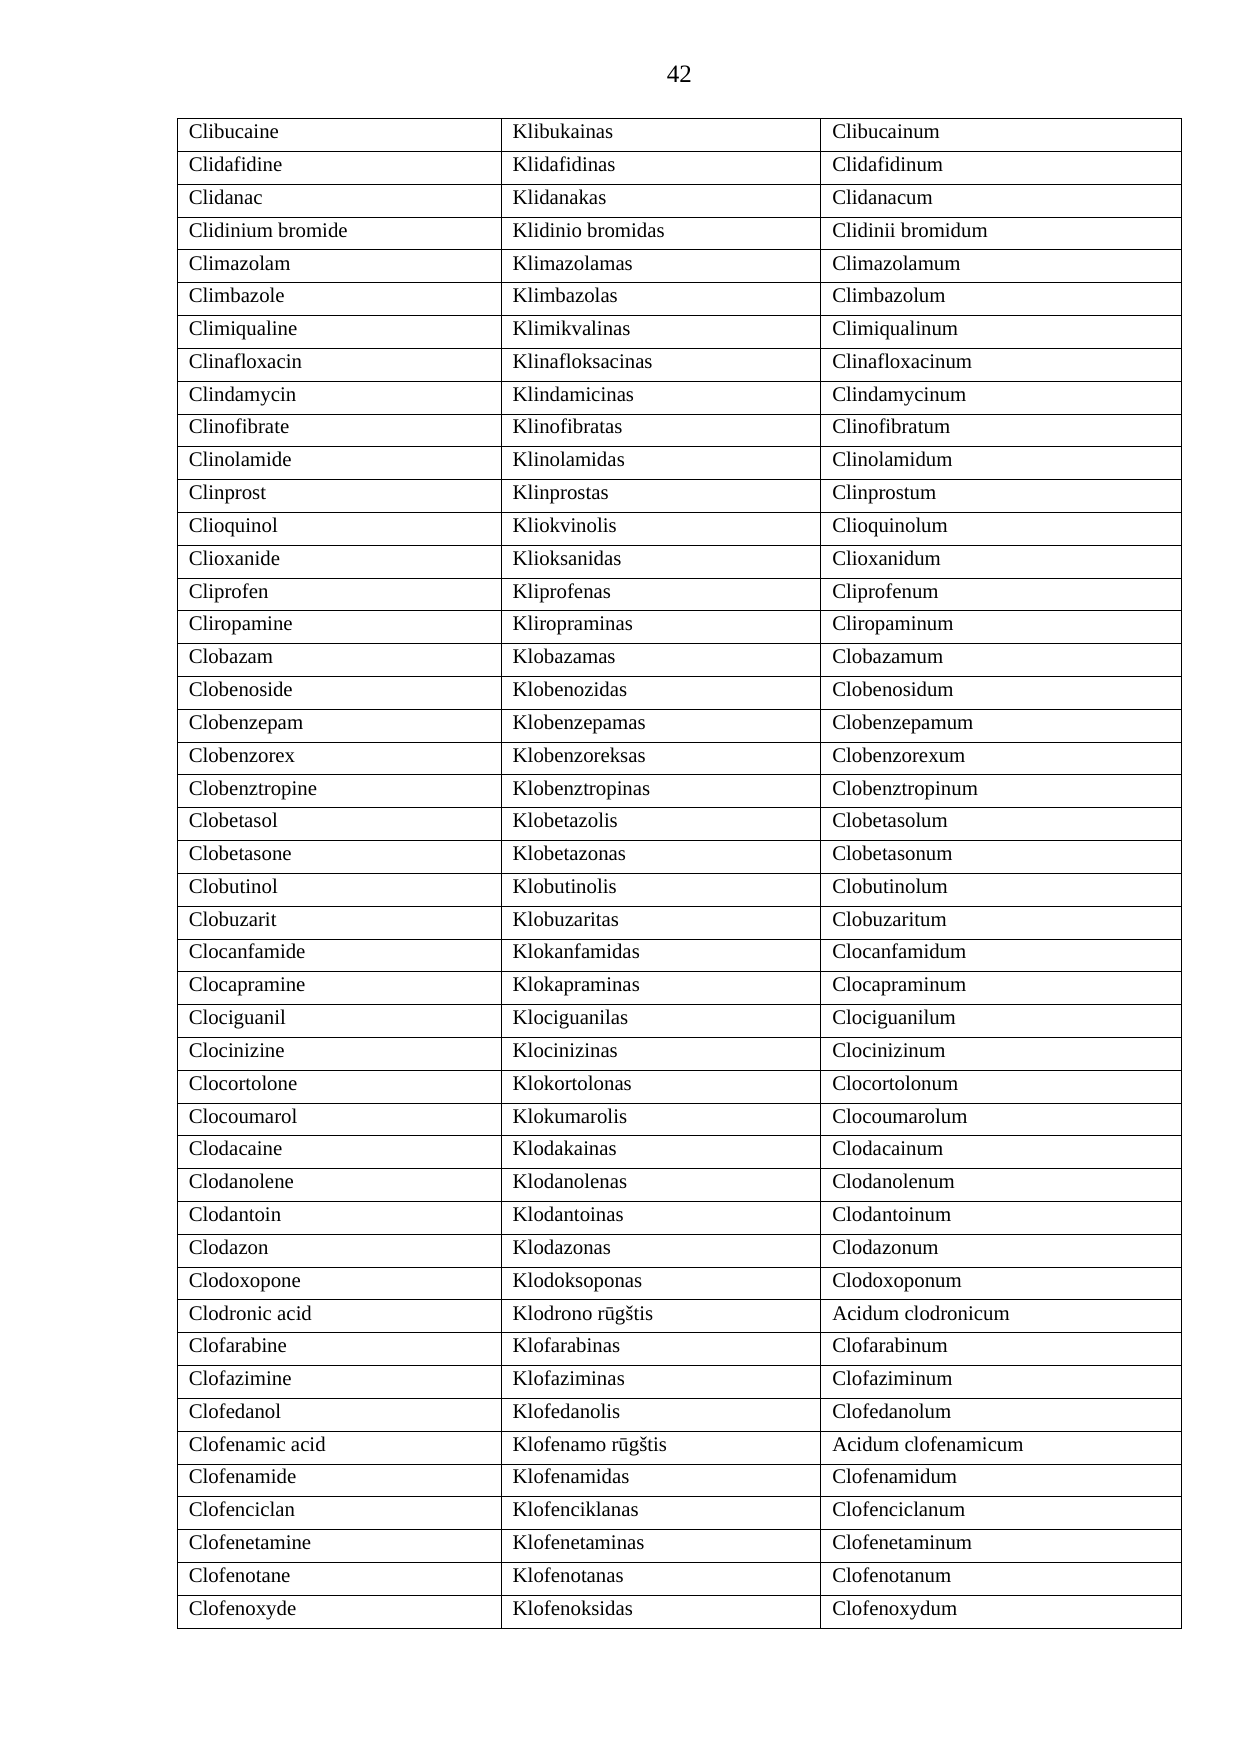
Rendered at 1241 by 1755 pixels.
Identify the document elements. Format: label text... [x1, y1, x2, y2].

table_cell Clocapraminum [821, 972, 1181, 1004]
table_cell Clobetasol [178, 808, 501, 840]
table_cell Clobenzorexum [821, 743, 1181, 774]
table_cell Clocanfamidum [821, 940, 1181, 971]
table_cell Clocinizinum [821, 1038, 1181, 1070]
table_cell Clindamycin [178, 382, 501, 413]
table_cell Klimazolamas [502, 250, 820, 282]
table_cell Klindamicinas [502, 382, 820, 413]
table_cell Clofenotanum [821, 1563, 1181, 1595]
table_cell Climazolam [178, 250, 501, 282]
table_cell Klobazamas [502, 644, 820, 676]
table_cell Clobuzarit [178, 907, 501, 938]
table_cell Klibukainas [502, 119, 820, 151]
table_cell Klodazonas [502, 1235, 820, 1267]
table_cell Clodacaine [178, 1136, 501, 1168]
table_cell Clobuzaritum [821, 907, 1181, 938]
table_cell Clobenzorex [178, 743, 501, 774]
table_cell Klinafloksacinas [502, 349, 820, 381]
table_cell Clocanfamide [178, 940, 501, 971]
table_cell Klofenoksidas [502, 1596, 820, 1627]
table_cell Klidanakas [502, 185, 820, 217]
table_cell Clocoumarolum [821, 1104, 1181, 1135]
table_cell Cliprofen [178, 579, 501, 610]
table_cell Klinprostas [502, 480, 820, 512]
table_cell Klokapraminas [502, 972, 820, 1004]
table_cell Klobenzoreksas [502, 743, 820, 774]
table_cell Clodacainum [821, 1136, 1181, 1168]
table_cell Clobenzepam [178, 710, 501, 742]
table_cell Kliokvinolis [502, 513, 820, 545]
table_cell Klofaziminas [502, 1366, 820, 1398]
table_cell Clodanolenum [821, 1169, 1181, 1201]
table_cell Clinprostum [821, 480, 1181, 512]
table_cell Clobenzepamum [821, 710, 1181, 742]
table_cell Klobutinolis [502, 874, 820, 906]
table_cell Clofaziminum [821, 1366, 1181, 1398]
table_cell Clofenciclanum [821, 1497, 1181, 1529]
table_cell Clofenamidum [821, 1465, 1181, 1496]
table_cell Klinofibratas [502, 415, 820, 446]
table_cell Clociguanil [178, 1005, 501, 1037]
table_cell Clocoumarol [178, 1104, 501, 1135]
table_cell Clioquinolum [821, 513, 1181, 545]
table_cell Clindamycinum [821, 382, 1181, 413]
table_cell Clidinium bromide [178, 218, 501, 249]
table_cell Klofenamidas [502, 1465, 820, 1496]
table_cell Klodanolenas [502, 1169, 820, 1201]
table_cell Clodantoin [178, 1202, 501, 1234]
table_cell Clobenoside [178, 677, 501, 709]
table_cell Clofenoxyde [178, 1596, 501, 1627]
table_cell Clofenotane [178, 1563, 501, 1595]
table_cell Clobenosidum [821, 677, 1181, 709]
table_cell Clobutinol [178, 874, 501, 906]
table_cell Clidanacum [821, 185, 1181, 217]
table_cell Klidafidinas [502, 152, 820, 184]
table_cell Clocortolonum [821, 1071, 1181, 1102]
table_cell Klobetazolis [502, 808, 820, 840]
table_cell Klimbazolas [502, 283, 820, 315]
table_cell Klociguanilas [502, 1005, 820, 1037]
table_cell Klokumarolis [502, 1104, 820, 1135]
table_cell Klodoksoponas [502, 1268, 820, 1299]
table_cell Clidinii bromidum [821, 218, 1181, 249]
table_cell Clidafidine [178, 152, 501, 184]
table_cell Clofarabine [178, 1333, 501, 1365]
table_cell Clocapramine [178, 972, 501, 1004]
table_cell Klofenamo rūgštis [502, 1432, 820, 1463]
table_cell Clodazon [178, 1235, 501, 1267]
table_cell Clodantoinum [821, 1202, 1181, 1234]
table_cell Clodazonum [821, 1235, 1181, 1267]
table_cell Clobetasonum [821, 841, 1181, 873]
table_cell Klinolamidas [502, 447, 820, 479]
table_cell Acidum clodronicum [821, 1300, 1181, 1332]
table_cell Klioksanidas [502, 546, 820, 577]
table_cell Clofarabinum [821, 1333, 1181, 1365]
table_cell Klofedanolis [502, 1399, 820, 1431]
table_cell Clofenciclan [178, 1497, 501, 1529]
table_cell Clodoxopone [178, 1268, 501, 1299]
table_cell Clinprost [178, 480, 501, 512]
table_cell Klidinio bromidas [502, 218, 820, 249]
table_cell Klofarabinas [502, 1333, 820, 1365]
table_cell Clibucainum [821, 119, 1181, 151]
table_cell Clioxanide [178, 546, 501, 577]
table_cell Klimikvalinas [502, 316, 820, 348]
table_cell Klodrono rūgštis [502, 1300, 820, 1332]
table_cell Klokanfamidas [502, 940, 820, 971]
table_cell Clibucaine [178, 119, 501, 151]
table_cell Klofenetaminas [502, 1530, 820, 1562]
table_cell Clobetasolum [821, 808, 1181, 840]
table_cell Klokortolonas [502, 1071, 820, 1102]
table_cell Climiqualine [178, 316, 501, 348]
table_cell Clofedanolum [821, 1399, 1181, 1431]
table_cell Klobetazonas [502, 841, 820, 873]
table_cell Clobenztropinum [821, 775, 1181, 807]
table_cell Clinafloxacin [178, 349, 501, 381]
table_cell Clinofibratum [821, 415, 1181, 446]
table_cell Clinafloxacinum [821, 349, 1181, 381]
table_cell Clocortolone [178, 1071, 501, 1102]
table_cell Klobuzaritas [502, 907, 820, 938]
table_cell Clofazimine [178, 1366, 501, 1398]
table_cell Clobazamum [821, 644, 1181, 676]
table_cell Clofenetamine [178, 1530, 501, 1562]
table_cell Clobenztropine [178, 775, 501, 807]
table_cell Klofenciklanas [502, 1497, 820, 1529]
table_cell Clidanac [178, 185, 501, 217]
table_cell Clofenoxydum [821, 1596, 1181, 1627]
table_cell Clofenetaminum [821, 1530, 1181, 1562]
table_cell Clinofibrate [178, 415, 501, 446]
table_cell Climbazole [178, 283, 501, 315]
table_cell Kliprofenas [502, 579, 820, 610]
table_cell Klofenotanas [502, 1563, 820, 1595]
table_cell Klocinizinas [502, 1038, 820, 1070]
table_cell Climazolamum [821, 250, 1181, 282]
table_cell Clofenamide [178, 1465, 501, 1496]
table_cell Klobenztropinas [502, 775, 820, 807]
table_cell Clobazam [178, 644, 501, 676]
table_cell Clinolamidum [821, 447, 1181, 479]
table_cell Cliropamine [178, 611, 501, 643]
table_cell Clioquinol [178, 513, 501, 545]
table_cell Clocinizine [178, 1038, 501, 1070]
table_cell Clodanolene [178, 1169, 501, 1201]
table_cell Klobenzepamas [502, 710, 820, 742]
table_cell Clioxanidum [821, 546, 1181, 577]
table_cell Acidum clofenamicum [821, 1432, 1181, 1463]
table_cell Clobetasone [178, 841, 501, 873]
table_cell Clofenamic acid [178, 1432, 501, 1463]
table_cell Clobutinolum [821, 874, 1181, 906]
table_cell Climiqualinum [821, 316, 1181, 348]
table_cell Clidafidinum [821, 152, 1181, 184]
table_cell Climbazolum [821, 283, 1181, 315]
table_cell Clofedanol [178, 1399, 501, 1431]
table_cell Clodoxoponum [821, 1268, 1181, 1299]
table_cell Kliropraminas [502, 611, 820, 643]
table_cell Clinolamide [178, 447, 501, 479]
table_cell Klobenozidas [502, 677, 820, 709]
table_cell Klodakainas [502, 1136, 820, 1168]
table_cell Clodronic acid [178, 1300, 501, 1332]
table_cell Cliropaminum [821, 611, 1181, 643]
table_cell Cliprofenum [821, 579, 1181, 610]
table_cell Clociguanilum [821, 1005, 1181, 1037]
table_cell Klodantoinas [502, 1202, 820, 1234]
